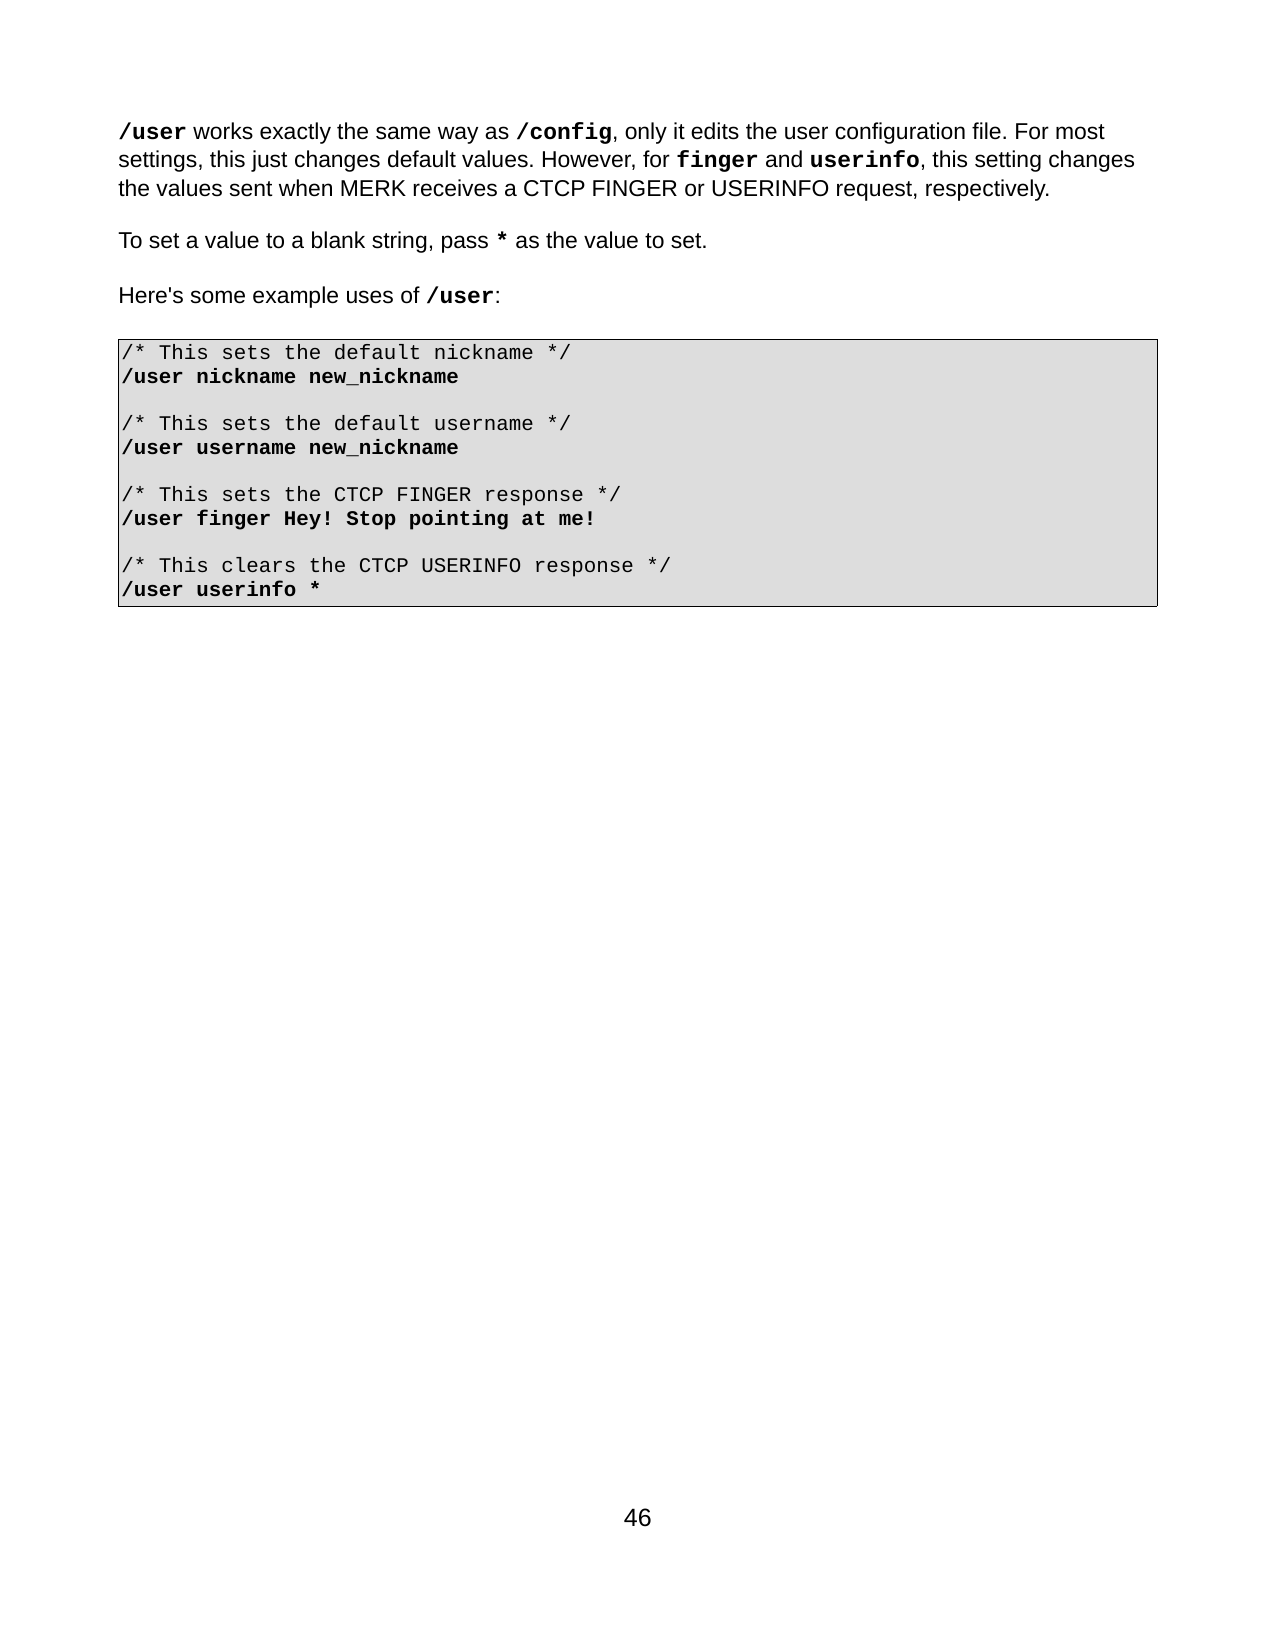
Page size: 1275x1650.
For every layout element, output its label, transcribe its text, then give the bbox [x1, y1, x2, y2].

table_header /* This sets the default nickname */ /user nickname new_nickname /* This sets the default username */ /user username new_nickname /* This sets the CTCP FINGER response */ /user finger Hey! Stop pointing at me! /* This clears the CTCP USERINFO response */ /user userinfo * [119, 340, 1157, 606]
text /user works exactly the same way as /config, only it edits the user configuration file. For most settings, this just changes default values. However, for finger and userinfo, this setting changes the values sent when MERK receives a CTCP FINGER or USERINFO request, respectively. [118, 118, 1157, 201]
text To set a value to a blank string, pass * as the value to set. [118, 227, 1157, 256]
text Here's some example uses of /user: [118, 282, 1157, 311]
